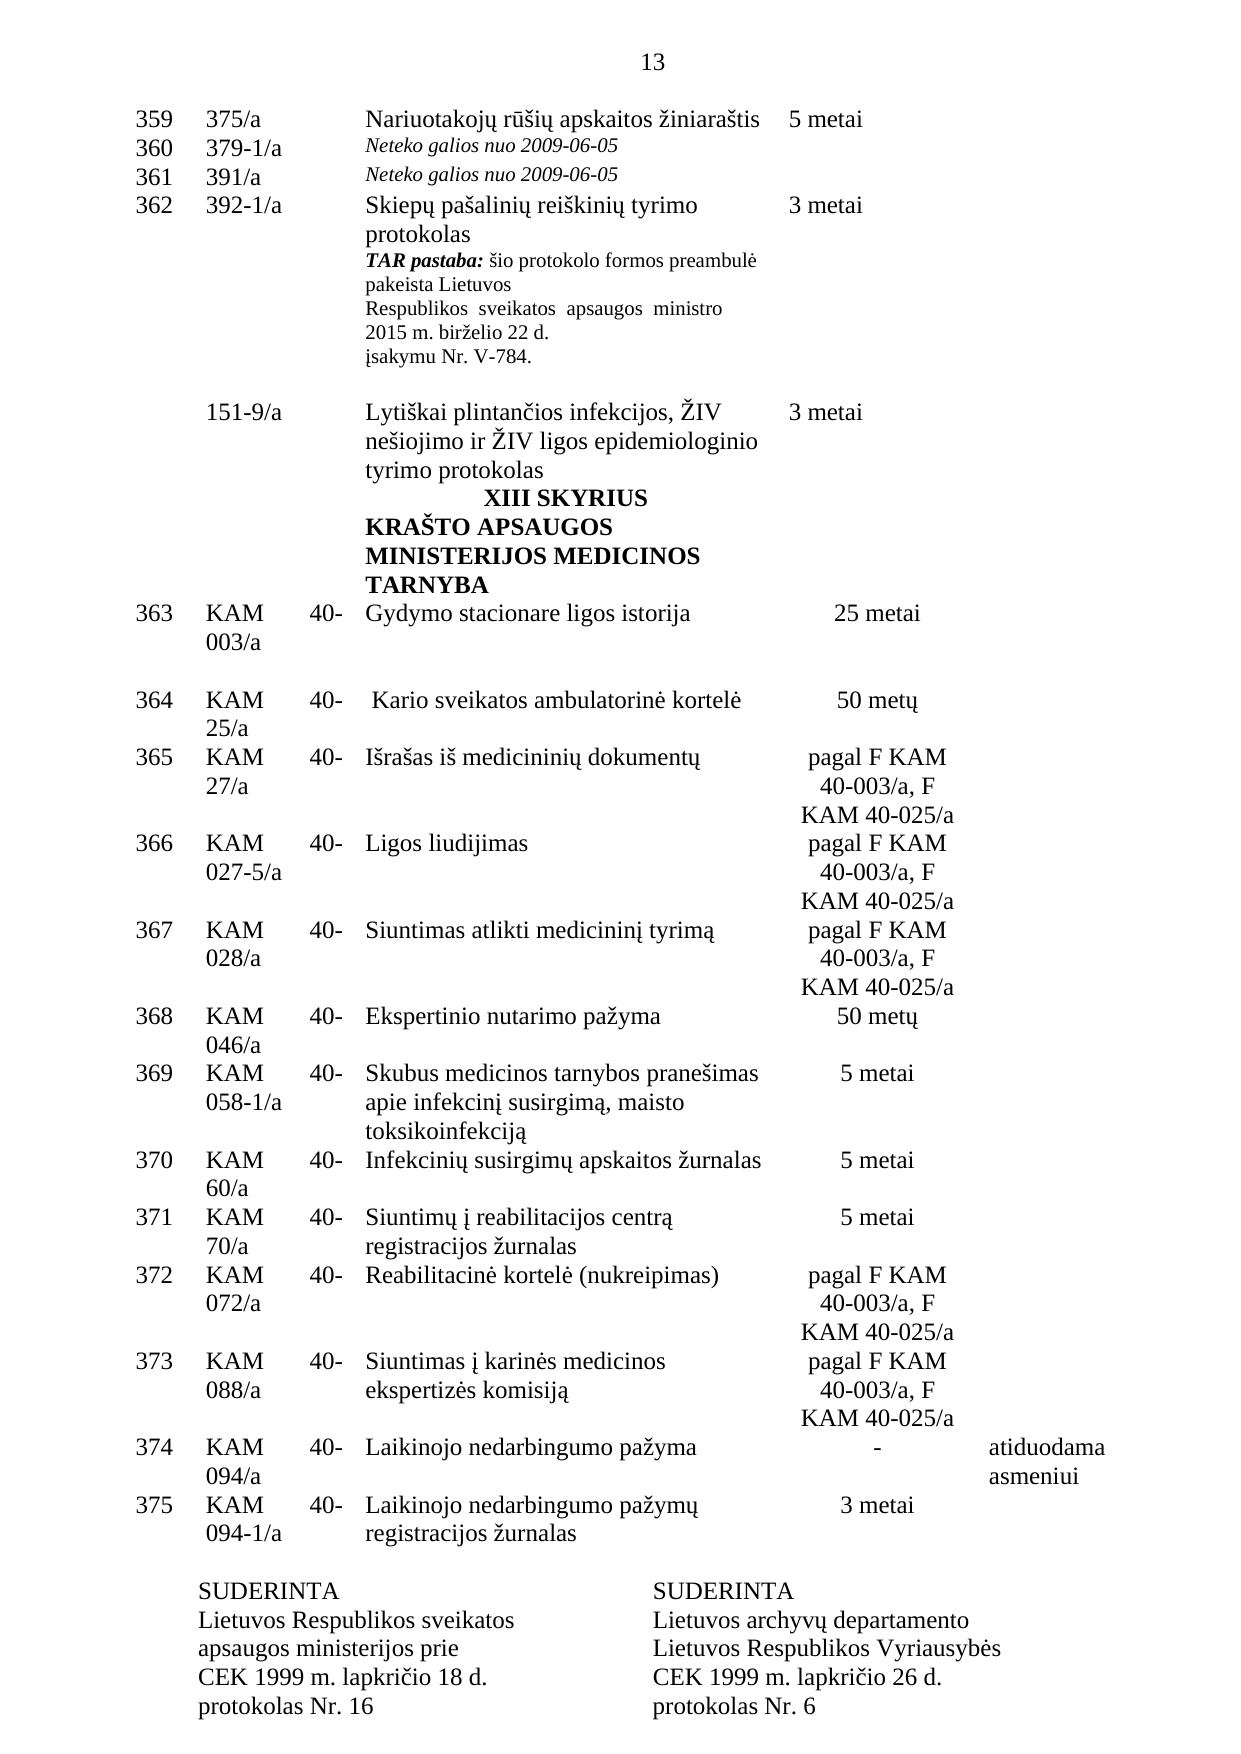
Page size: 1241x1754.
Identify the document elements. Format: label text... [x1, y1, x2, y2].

table_cell 5 metai [777, 1145, 977, 1202]
table_cell Skiepų pašalinių reiškinių tyrimo protokolas TAR pastaba: šio protokolo formos preambulė pakeista Lietuvos Respublikos sveikatos apsaugos ministro 2015 m. birželio 22 d. įsakymu Nr. V-784. [354, 191, 777, 397]
table_cell [978, 915, 1122, 1001]
table_cell 392-1/a [194, 191, 354, 397]
table_cell 379-1/a [194, 133, 354, 162]
table_cell KAM 40-003/a [194, 599, 354, 685]
table_cell 360 [124, 133, 194, 162]
table_cell pagal F KAM 40-003/a, F KAM 40-025/a [777, 1346, 977, 1432]
table_cell 5 metai [777, 104, 977, 133]
table_cell KAM 40-70/a [194, 1202, 354, 1260]
table_cell [978, 829, 1122, 915]
table_cell 363 [124, 599, 194, 685]
table_cell [1123, 829, 1128, 915]
table_cell [1123, 599, 1128, 685]
table_cell KAM 40-027-5/a [194, 829, 354, 915]
table_cell KAM 40-094-1/a [194, 1490, 354, 1547]
table_cell [124, 397, 194, 483]
table_cell Skubus medicinos tarnybos pranešimas apie infekcinį susirgimą, maisto toksikoinfekciją [354, 1059, 777, 1145]
table_cell [978, 484, 1122, 598]
table_cell [1123, 1001, 1128, 1058]
table_cell [1123, 484, 1128, 598]
table_cell 367 [124, 915, 194, 1001]
table_cell [978, 397, 1122, 483]
table_cell Siuntimas atlikti medicininį tyrimą [354, 915, 777, 1001]
table_cell [1123, 397, 1128, 483]
table_cell KAM 40-058-1/a [194, 1059, 354, 1145]
table_cell 375 [124, 1490, 194, 1547]
table_cell [777, 484, 977, 598]
table_cell Infekcinių susirgimų apskaitos žurnalas [354, 1145, 777, 1202]
table_cell [1123, 1346, 1128, 1432]
table_cell KAM 40-25/a [194, 685, 354, 742]
table_cell KAM 40-088/a [194, 1346, 354, 1432]
table_cell 5 metai [777, 1059, 977, 1145]
table_cell 3 metai [777, 191, 977, 397]
table_cell 50 metų [777, 1001, 977, 1058]
table_cell 391/a [194, 162, 354, 191]
table_cell [124, 484, 194, 598]
table_cell [978, 742, 1122, 828]
table_cell [978, 1001, 1122, 1058]
table_cell 364 [124, 685, 194, 742]
table_cell Ekspertinio nutarimo pažyma [354, 1001, 777, 1058]
table_cell [777, 133, 977, 162]
table_cell pagal F KAM 40-003/a, F KAM 40-025/a [777, 915, 977, 1001]
table_cell Nariuotakojų rūšių apskaitos žiniaraštis [354, 104, 777, 133]
table_cell [978, 1260, 1122, 1346]
table_cell 370 [124, 1145, 194, 1202]
table_cell pagal F KAM 40-003/a, F KAM 40-025/a [777, 1260, 977, 1346]
table_cell 371 [124, 1202, 194, 1260]
table_cell KAM 40-072/a [194, 1260, 354, 1346]
table_cell Ligos liudijimas [354, 829, 777, 915]
table_cell [1123, 1432, 1128, 1490]
table_cell 365 [124, 742, 194, 828]
table_cell 50 metų [777, 685, 977, 742]
table_cell [978, 191, 1122, 397]
text SUDERINTA SUDERINTA [124, 1576, 1181, 1605]
text apsaugos ministerijos prie Lietuvos Respublikos Vyriausybės [124, 1633, 1181, 1662]
table_cell Neteko galios nuo 2009-06-05 [354, 133, 777, 162]
table_cell pagal F KAM 40-003/a, F KAM 40-025/a [777, 829, 977, 915]
text CEK 1999 m. lapkričio 18 d. CEK 1999 m. lapkričio 26 d. [124, 1662, 1181, 1691]
table_cell [978, 104, 1122, 133]
table_cell [777, 162, 977, 191]
table_cell XIII SKYRIUS KRAŠTO APSAUGOS MINISTERIJOS MEDICINOS TARNYBA [354, 484, 777, 598]
table_cell [1123, 1490, 1128, 1547]
table_cell 362 [124, 191, 194, 397]
table_cell Siuntimas į karinės medicinos ekspertizės komisiją [354, 1346, 777, 1432]
table_cell KAM 40-60/a [194, 1145, 354, 1202]
table_cell - [777, 1432, 977, 1490]
table_cell Laikinojo nedarbingumo pažyma [354, 1432, 777, 1490]
table_cell 151-9/a [194, 397, 354, 483]
table_cell 3 metai [777, 397, 977, 483]
table_cell [978, 1490, 1122, 1547]
table_cell [1123, 685, 1128, 742]
table_cell atiduodama asmeniui [978, 1432, 1122, 1490]
table_cell Lytiškai plintančios infekcijos, ŽIV nešiojimo ir ŽIV ligos epidemiologinio tyrimo protokolas [354, 397, 777, 483]
table_cell KAM 40-27/a [194, 742, 354, 828]
table_cell [1123, 742, 1128, 828]
table_cell KAM 40-028/a [194, 915, 354, 1001]
table_cell [978, 1202, 1122, 1260]
table_cell [1123, 162, 1128, 191]
table_cell [978, 133, 1122, 162]
table_cell 372 [124, 1260, 194, 1346]
table_cell [978, 1145, 1122, 1202]
table_cell KAM 40-094/a [194, 1432, 354, 1490]
text protokolas Nr. 16 protokolas Nr. 6 [124, 1691, 1181, 1720]
table_cell [978, 1346, 1122, 1432]
table_cell [978, 1059, 1122, 1145]
table_cell [194, 484, 354, 598]
table_cell 359 [124, 104, 194, 133]
table_cell [1123, 1202, 1128, 1260]
table_cell Siuntimų į reabilitacijos centrą registracijos žurnalas [354, 1202, 777, 1260]
table_cell Kario sveikatos ambulatorinė kortelė [354, 685, 777, 742]
table_cell 3 metai [777, 1490, 977, 1547]
table_cell 366 [124, 829, 194, 915]
table_cell KAM 40-046/a [194, 1001, 354, 1058]
table_cell 368 [124, 1001, 194, 1058]
table_cell pagal F KAM 40-003/a, F KAM 40-025/a [777, 742, 977, 828]
table_cell [1123, 133, 1128, 162]
table_cell [978, 685, 1122, 742]
table_cell Gydymo stacionare ligos istorija [354, 599, 777, 685]
table_cell [1123, 191, 1128, 397]
table_cell [1123, 104, 1128, 133]
table_cell 375/a [194, 104, 354, 133]
text Lietuvos Respublikos sveikatos Lietuvos archyvų departamento [124, 1605, 1181, 1633]
table_cell Reabilitacinė kortelė (nukreipimas) [354, 1260, 777, 1346]
table_cell [1123, 1145, 1128, 1202]
table_cell [978, 162, 1122, 191]
table_cell Neteko galios nuo 2009-06-05 [354, 162, 777, 191]
table_cell Išrašas iš medicininių dokumentų [354, 742, 777, 828]
table_cell 361 [124, 162, 194, 191]
table_cell 374 [124, 1432, 194, 1490]
table_cell 5 metai [777, 1202, 977, 1260]
table_cell [1123, 1260, 1128, 1346]
table_cell 25 metai [777, 599, 977, 685]
table_cell [1123, 1059, 1128, 1145]
table_cell [978, 599, 1122, 685]
table_cell Laikinojo nedarbingumo pažymų registracijos žurnalas [354, 1490, 777, 1547]
table_cell [1123, 915, 1128, 1001]
table_cell 373 [124, 1346, 194, 1432]
table_cell 369 [124, 1059, 194, 1145]
